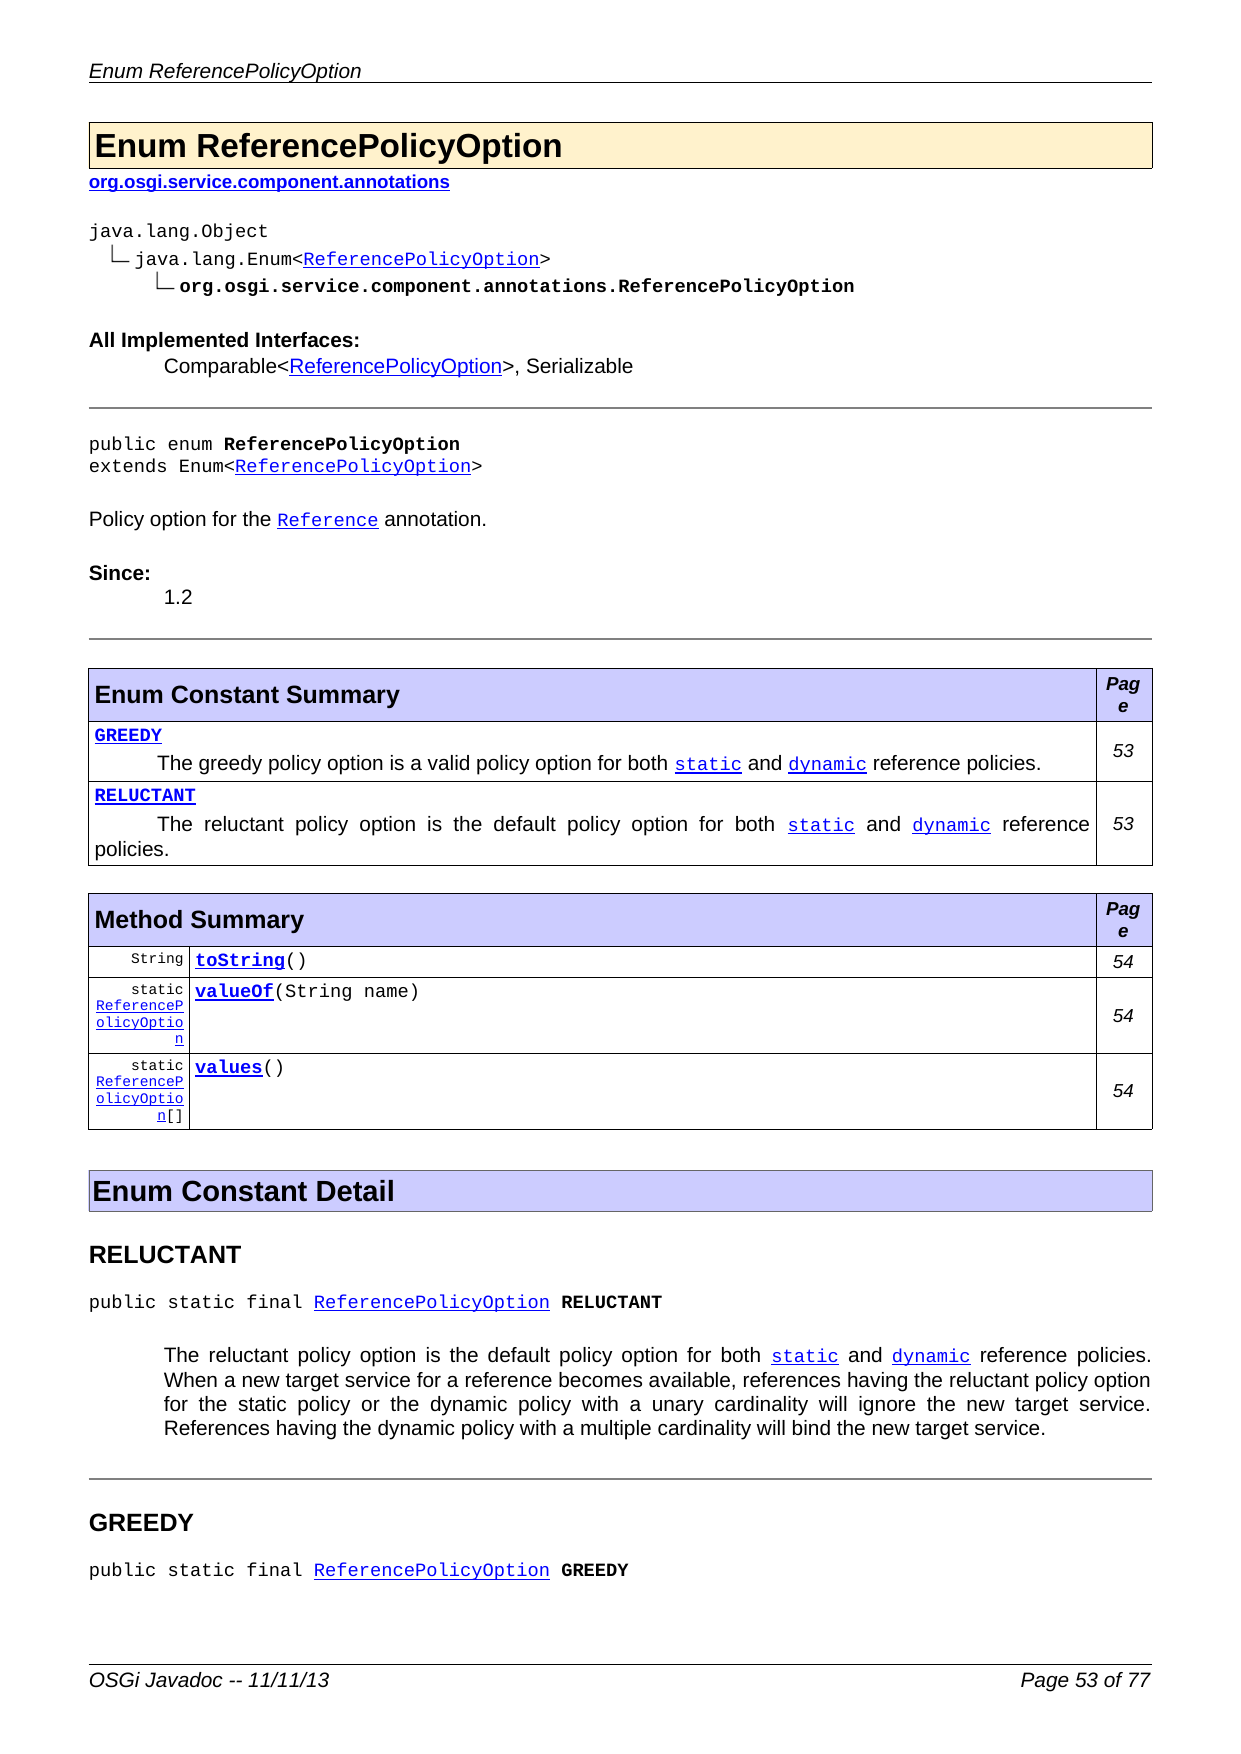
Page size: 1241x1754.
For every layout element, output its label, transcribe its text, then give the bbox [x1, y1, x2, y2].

table_cell values() [190, 1054, 1096, 1129]
table_cell 53 [1097, 978, 1152, 1053]
text public static final ReferencePolicyOption GREEDY [88, 1561, 1152, 1582]
text The reluctant policy option is the default policy option for both static and dynamic reference policies. When a new target service for a reference becomes available, references having the reluctant policy option for the static policy or the dynamic policy with a unary cardinality will ignore the new target service. References having the dynamic policy with a multiple cardinality will bind the new target service. [163, 1343, 1152, 1440]
subtitle Enum ReferencePolicyOption [90, 123, 1152, 168]
text 1.2 [163, 585, 1152, 609]
text Policy option for the Reference annotation. [88, 507, 1152, 532]
table_cell 53 [1097, 1054, 1152, 1129]
subtitle Enum Constant Detail [90, 1171, 1152, 1211]
table_header Enum Constant Summary [89, 669, 1096, 721]
picture [111, 243, 135, 266]
table_cell static ReferencePolicyOption [89, 978, 189, 1053]
text extends Enum<ReferencePolicyOption> [88, 456, 1152, 478]
text Comparable<ReferencePolicyOption>, Serializable [163, 354, 1152, 378]
table_cell String [89, 947, 189, 977]
text public static final ReferencePolicyOption RELUCTANT [88, 1292, 1152, 1314]
text java.lang.Object [88, 222, 1152, 243]
table_header Method Summary [89, 894, 1096, 946]
subtitle RELUCTANT [88, 1239, 1152, 1268]
text Since: [88, 561, 1152, 585]
table_header Page [1097, 669, 1152, 721]
table_cell static ReferencePolicyOption[] [89, 1054, 189, 1129]
table_cell toString() [190, 947, 1096, 977]
picture [156, 270, 180, 293]
text public enum ReferencePolicyOption [88, 435, 1152, 456]
subtitle All Implemented Interfaces: [88, 327, 1152, 351]
text java.lang.Enum<ReferencePolicyOption> [88, 243, 1152, 271]
table_cell GREEDY The greedy policy option is a valid policy option for both static and dynamic reference policies. [89, 722, 1096, 781]
table_header Page [1097, 894, 1152, 946]
table_cell 52 [1097, 722, 1152, 781]
table_cell valueOf(String name) [190, 978, 1096, 1053]
table_cell 53 [1097, 947, 1152, 977]
table_cell RELUCTANT The reluctant policy option is the default policy option for both static and dynamic reference policies. [89, 782, 1096, 865]
subtitle GREEDY [88, 1508, 1152, 1537]
table_cell 52 [1097, 782, 1152, 865]
text org.osgi.service.component.annotations.ReferencePolicyOption [88, 271, 1152, 298]
text org.osgi.service.component.annotations [88, 171, 1152, 193]
